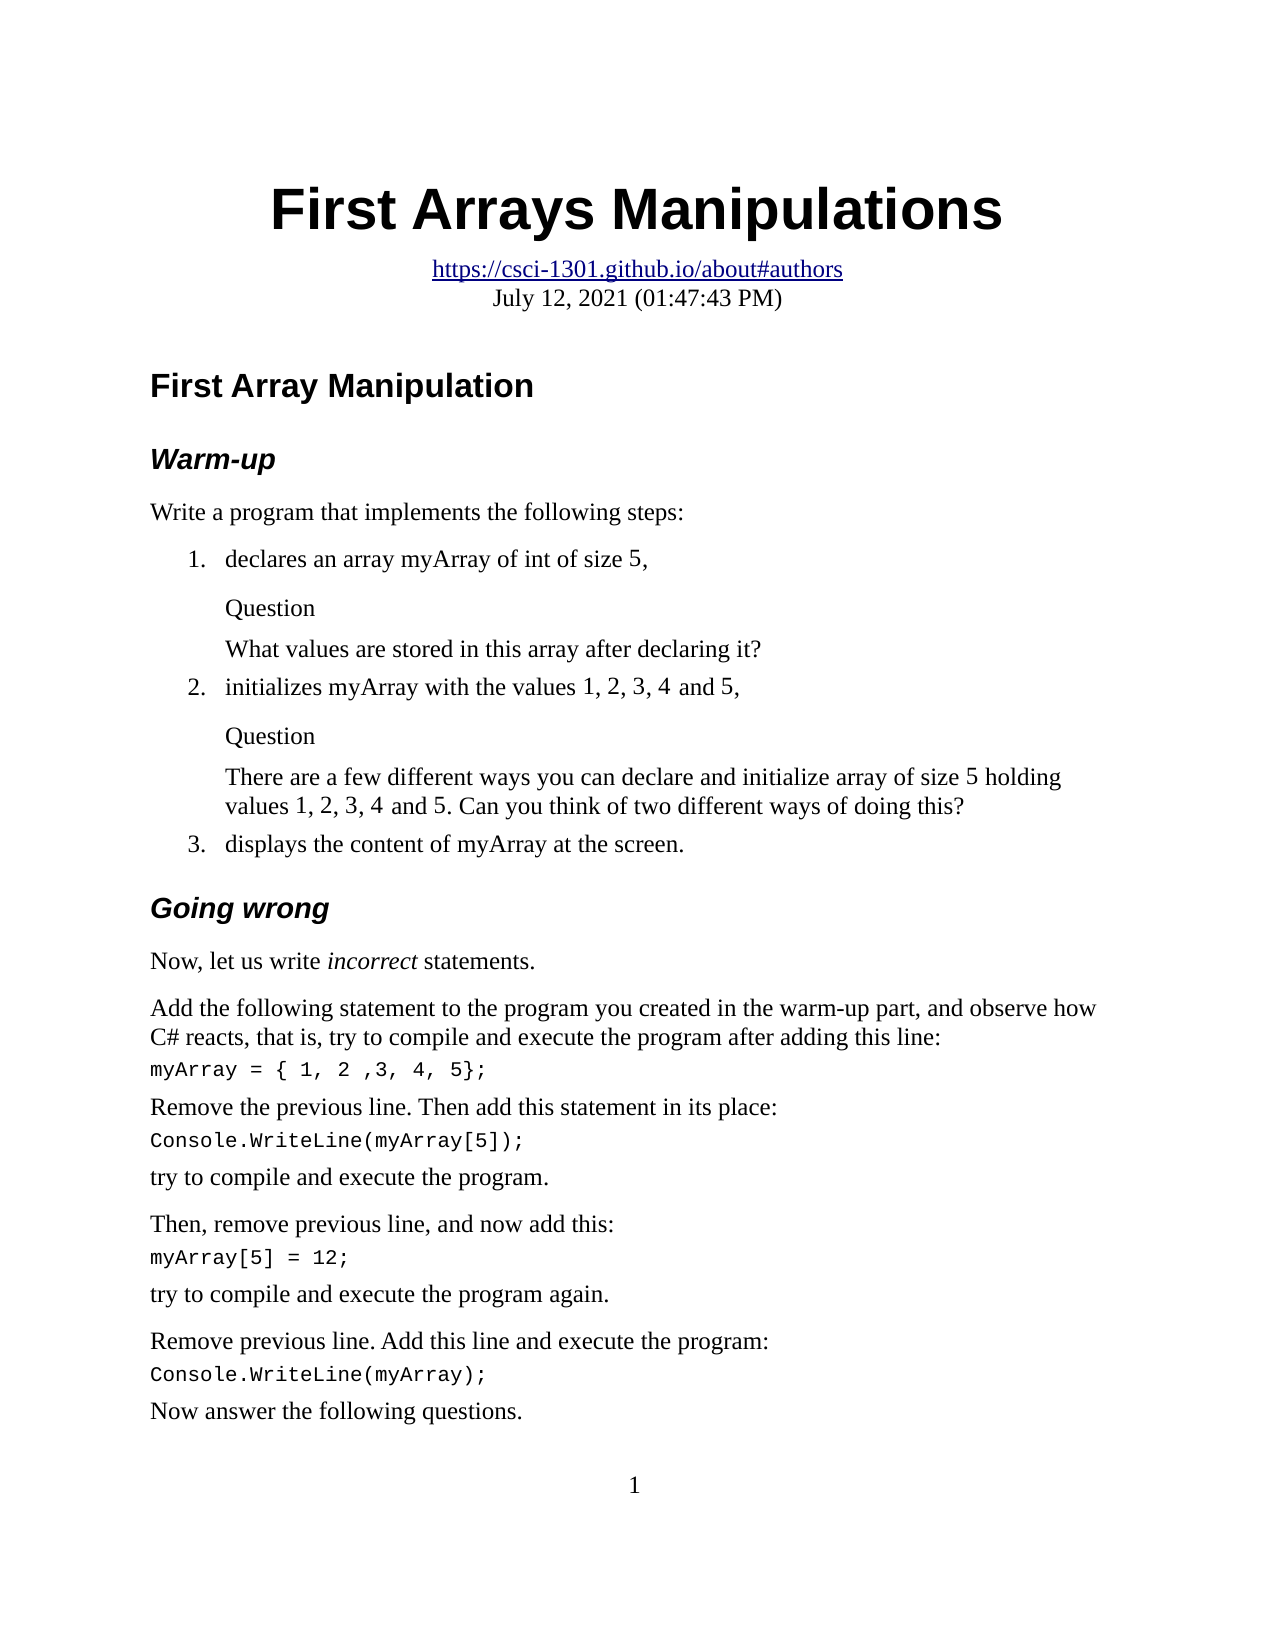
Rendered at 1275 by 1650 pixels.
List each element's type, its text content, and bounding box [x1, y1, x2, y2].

subtitle First Array Manipulation [150, 366, 1125, 404]
text Now answer the following questions. [150, 1396, 1125, 1425]
text Now, let us write incorrect statements. [150, 946, 1125, 975]
text July 12, 2021 (01:47:43 PM) [150, 283, 1125, 312]
text myArray = { 1, 2 ,3, 4, 5}; [150, 1059, 1125, 1083]
text Console.WriteLine(myArray[5]); [150, 1130, 1125, 1153]
list declares an array myArray of int of size , [187, 544, 1125, 572]
text Write a program that implements the following steps: [150, 497, 1125, 526]
text https://csci-1301.github.io/about#authors [150, 254, 1125, 283]
list What values are stored in this array after declaring it? [187, 634, 1125, 663]
list displays the content of myArray at the screen. [187, 829, 1125, 857]
text myArray[5] = 12; [150, 1247, 1125, 1270]
text Then, remove previous line, and now add this: [150, 1209, 1125, 1238]
list There are a few different ways you can declare and initialize array of size holding values , , , and . Can you think of two different ways of doing this? [187, 762, 1125, 820]
title First Arrays Manipulations [150, 175, 1125, 242]
subtitle Warm-up [150, 442, 1125, 476]
text Console.WriteLine(myArray); [150, 1364, 1125, 1387]
list initializes myArray with the values , , , and , [187, 672, 1125, 701]
text try to compile and execute the program again. [150, 1279, 1125, 1308]
text Remove the previous line. Then add this statement in its place: [150, 1092, 1125, 1121]
list Question [187, 721, 1125, 750]
text Add the following statement to the program you created in the warm-up part, and observe how C# reacts, that is, try to compile and execute the program after adding this line: [150, 993, 1125, 1051]
text try to compile and execute the program. [150, 1162, 1125, 1191]
subtitle Going wrong [150, 891, 1125, 925]
list Question [187, 593, 1125, 622]
text Remove previous line. Add this line and execute the program: [150, 1326, 1125, 1355]
